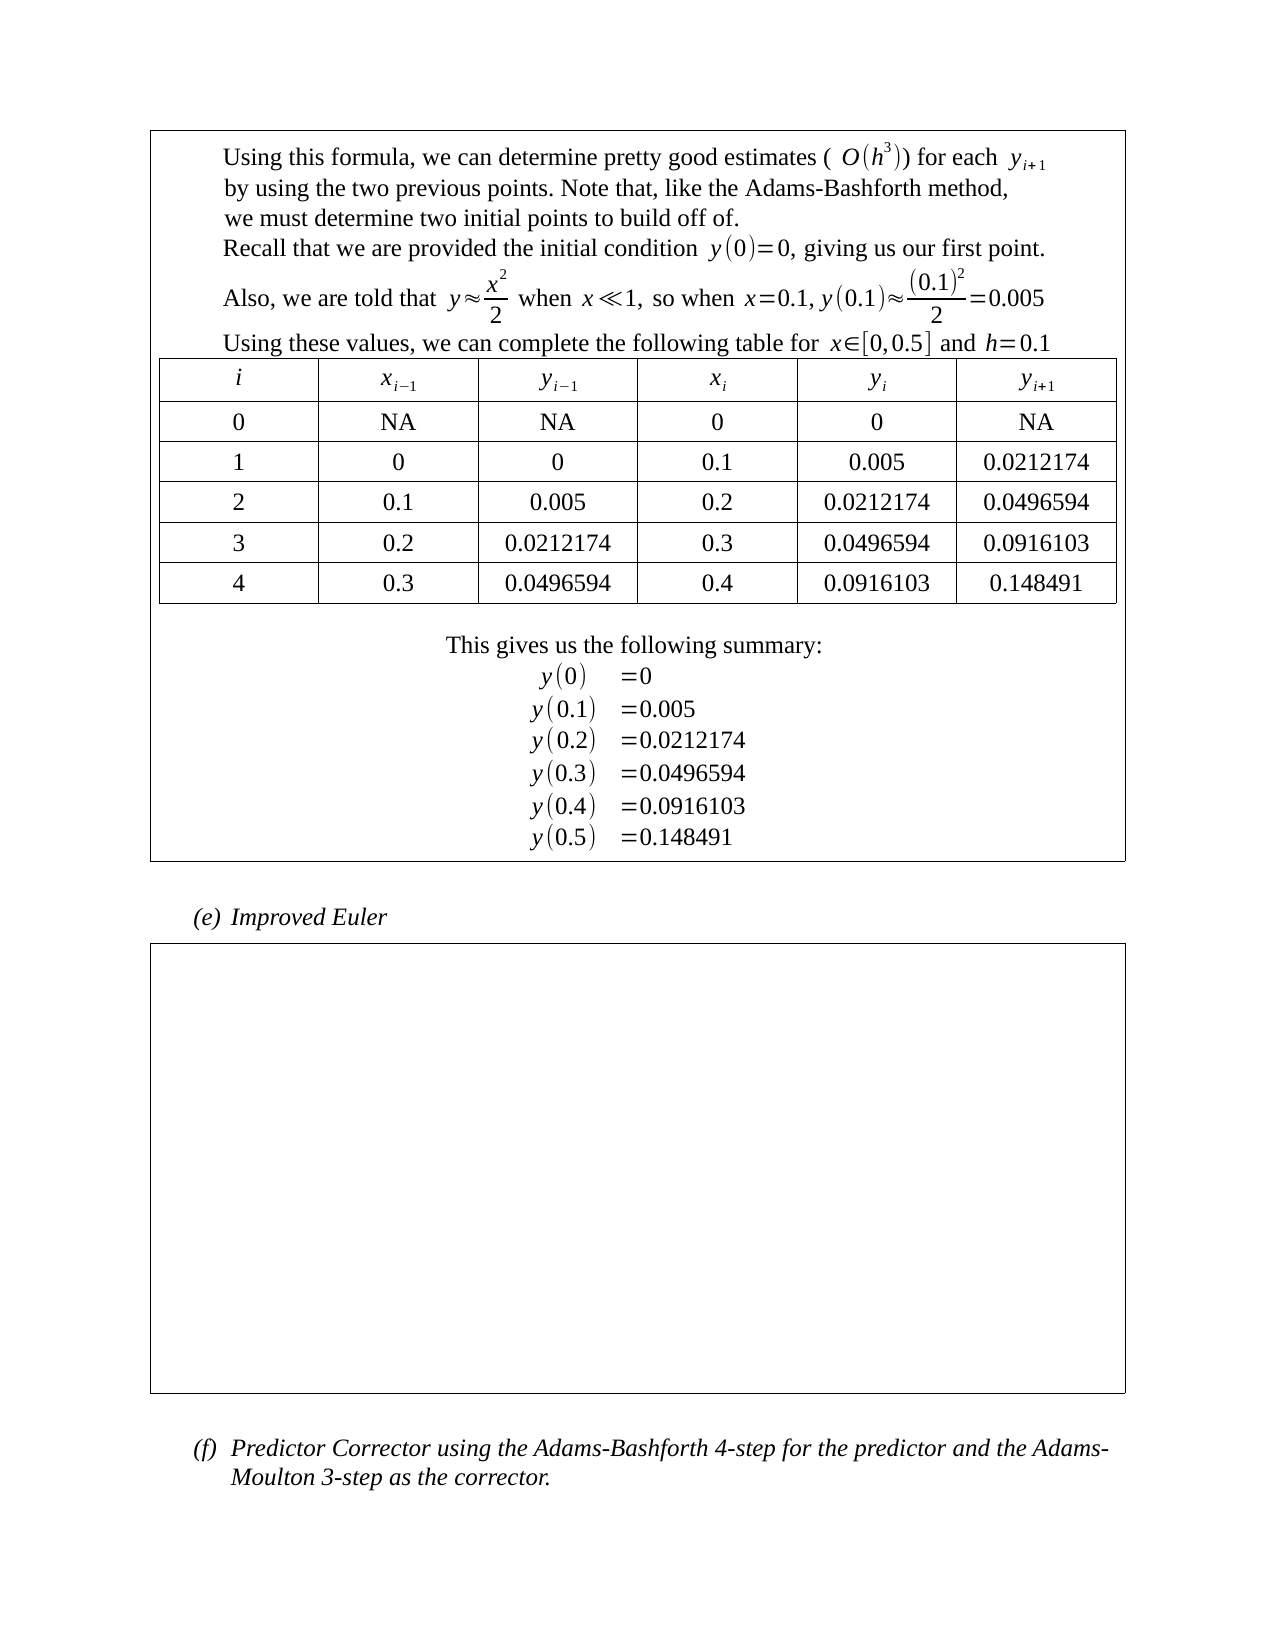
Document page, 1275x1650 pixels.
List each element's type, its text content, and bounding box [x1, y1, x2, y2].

table_cell 0.0496594 [479, 563, 637, 602]
table_cell 0.2 [319, 523, 478, 562]
table_cell 0.1 [319, 482, 478, 522]
table_cell 0.3 [638, 523, 797, 562]
table_cell NA [479, 402, 637, 441]
table_header [479, 359, 637, 401]
table_cell 0.0212174 [957, 442, 1116, 481]
table_cell 0.0496594 [798, 523, 956, 562]
table_cell 2 [160, 482, 318, 522]
table_cell 0 [479, 442, 637, 481]
table_cell NA [957, 402, 1116, 441]
table_cell 0.0916103 [957, 523, 1116, 562]
table_cell 0.005 [479, 482, 637, 522]
table_header [319, 359, 478, 401]
table_cell NA [319, 402, 478, 441]
table_cell 0.2 [638, 482, 797, 522]
table_cell 3 [160, 523, 318, 562]
table_header [160, 359, 318, 401]
table_cell 0.4 [638, 563, 797, 602]
table_cell 0 [638, 402, 797, 441]
table_cell 0.148491 [957, 563, 1116, 602]
table_header [957, 359, 1116, 401]
table_cell 0 [319, 442, 478, 481]
table_cell 0.0212174 [798, 482, 956, 522]
table_cell 4 [160, 563, 318, 602]
table_cell 0.1 [638, 442, 797, 481]
table_cell 0.0496594 [957, 482, 1116, 522]
table_cell 0.0212174 [479, 523, 637, 562]
list Improved Euler [193, 902, 1157, 931]
table_header [638, 359, 797, 401]
table_cell 0.005 [798, 442, 956, 481]
table_cell 0 [798, 402, 956, 441]
table_cell 0.3 [319, 563, 478, 602]
table_cell 0.0916103 [798, 563, 956, 602]
list Predictor Corrector using the Adams-Bashforth 4-step for the predictor and the Adams-Moulton 3-step as the corrector. [193, 1433, 1157, 1491]
table_cell 0 [160, 402, 318, 441]
table_header [798, 359, 956, 401]
table_cell 1 [160, 442, 318, 481]
